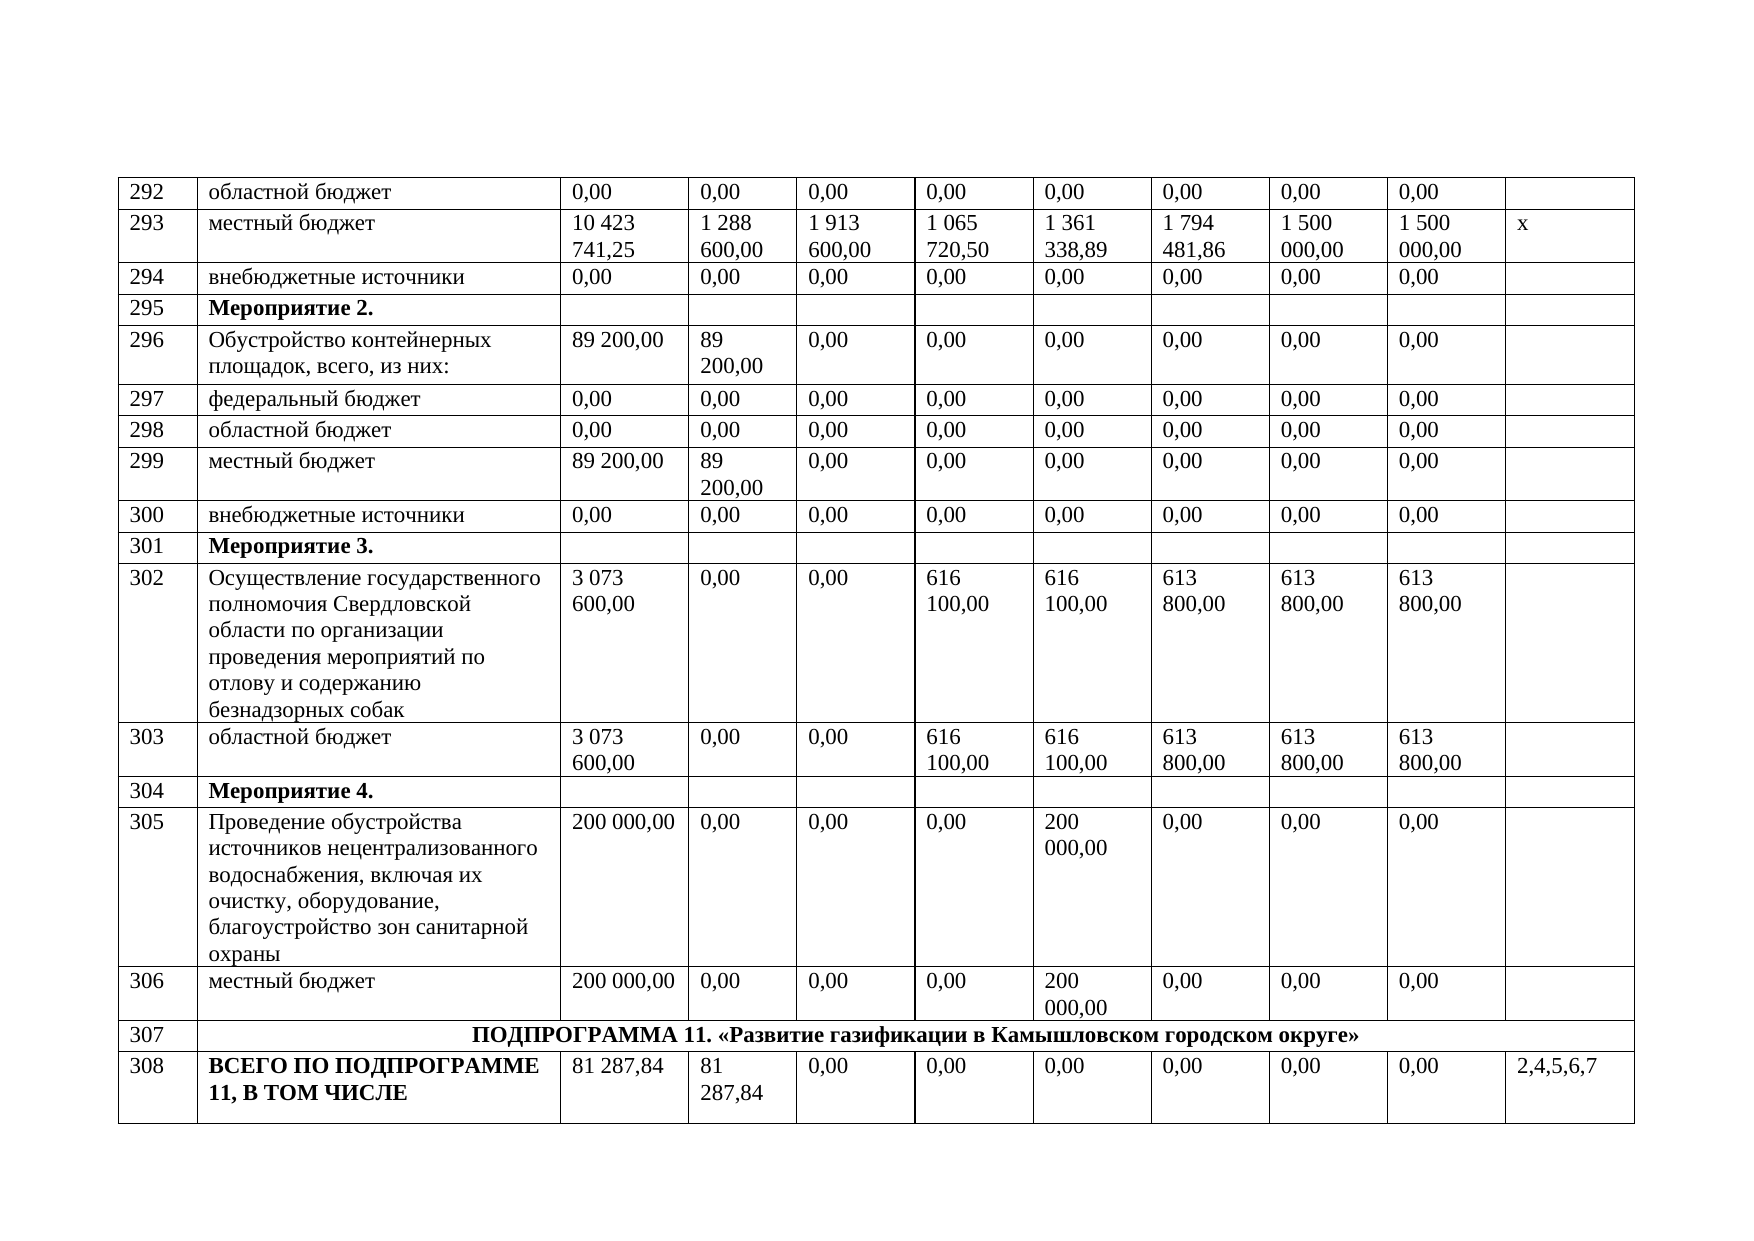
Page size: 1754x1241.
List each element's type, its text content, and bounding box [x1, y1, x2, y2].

table_cell 0,00 [1270, 1052, 1387, 1123]
table_cell 0,00 [1388, 448, 1505, 500]
table_cell 0,00 [1152, 967, 1269, 1020]
table_cell 0,00 [689, 723, 796, 776]
table_cell 613 800,00 [1152, 723, 1269, 776]
table_cell ПОДПРОГРАММА 11. «Развитие газификации в Камышловском городском округе» [198, 1021, 1634, 1051]
table_cell 295 [119, 295, 197, 325]
table_cell 89 200,00 [561, 448, 688, 500]
table_cell 200 000,00 [561, 808, 688, 966]
table_cell 300 [119, 501, 197, 532]
table_cell 0,00 [1152, 416, 1269, 447]
table_cell 292 [119, 178, 197, 208]
table_cell 613 800,00 [1270, 723, 1387, 776]
table_cell 0,00 [1388, 1052, 1505, 1123]
table_cell [1506, 967, 1634, 1020]
table_cell 0,00 [797, 448, 914, 500]
table_cell 0,00 [797, 385, 914, 415]
table_cell 0,00 [1388, 967, 1505, 1020]
table_cell местный бюджет [198, 448, 560, 500]
table_cell 10 423 741,25 [561, 210, 688, 262]
table_cell 0,00 [689, 967, 796, 1020]
table_cell [1270, 295, 1387, 325]
table_cell [1506, 533, 1634, 563]
table_cell [561, 533, 688, 563]
table_cell 0,00 [1270, 416, 1387, 447]
table_cell местный бюджет [198, 967, 560, 1020]
table_cell [916, 295, 1033, 325]
table_cell 0,00 [797, 326, 914, 384]
table_cell 1 361 338,89 [1034, 210, 1151, 262]
table_cell 613 800,00 [1152, 564, 1269, 722]
table_cell 613 800,00 [1388, 723, 1505, 776]
table_cell 0,00 [1388, 416, 1505, 447]
table_cell 0,00 [1034, 416, 1151, 447]
table_cell 0,00 [916, 178, 1033, 208]
table_cell [797, 777, 914, 807]
table_cell [1506, 564, 1634, 722]
table_cell [1506, 263, 1634, 293]
table_cell [1152, 533, 1269, 563]
table_cell 89 200,00 [689, 326, 796, 384]
table_cell [916, 777, 1033, 807]
table_cell 298 [119, 416, 197, 447]
table_cell 0,00 [916, 326, 1033, 384]
table_cell 0,00 [916, 385, 1033, 415]
table_cell 0,00 [797, 178, 914, 208]
table_cell 3 073 600,00 [561, 564, 688, 722]
table_cell Осуществление государственного полномочия Свердловской области по организации проведения мероприятий по отлову и содержанию безнадзорных собак [198, 564, 560, 722]
table_cell 0,00 [797, 967, 914, 1020]
table_cell 0,00 [1152, 808, 1269, 966]
table_cell областной бюджет [198, 178, 560, 208]
table_cell 0,00 [1152, 263, 1269, 293]
table_cell 0,00 [689, 564, 796, 722]
table_cell [1034, 295, 1151, 325]
table_cell 81 287,84 [561, 1052, 688, 1123]
table_cell 0,00 [561, 263, 688, 293]
table_cell [689, 777, 796, 807]
table_cell 613 800,00 [1388, 564, 1505, 722]
table_cell 296 [119, 326, 197, 384]
table_cell 0,00 [1034, 501, 1151, 532]
table_cell [1270, 533, 1387, 563]
table_cell 0,00 [689, 808, 796, 966]
table_cell [1506, 295, 1634, 325]
table_cell 200 000,00 [1034, 808, 1151, 966]
table_cell 304 [119, 777, 197, 807]
table_cell [1506, 501, 1634, 532]
table_cell 0,00 [1388, 178, 1505, 208]
table_cell 0,00 [1152, 385, 1269, 415]
table_cell 0,00 [1034, 448, 1151, 500]
table_cell [1388, 777, 1505, 807]
table_cell [689, 295, 796, 325]
table_cell [1152, 295, 1269, 325]
table_cell 0,00 [1152, 178, 1269, 208]
table_cell 307 [119, 1021, 197, 1051]
table_cell местный бюджет [198, 210, 560, 262]
table_cell 0,00 [689, 501, 796, 532]
table_cell 0,00 [1388, 263, 1505, 293]
table_cell 0,00 [561, 178, 688, 208]
table_cell [1506, 416, 1634, 447]
table_cell 0,00 [1152, 448, 1269, 500]
table_cell внебюджетные источники [198, 263, 560, 293]
table_cell 1 913 600,00 [797, 210, 914, 262]
table_cell [1506, 326, 1634, 384]
table_cell 0,00 [1270, 178, 1387, 208]
table_cell [1034, 777, 1151, 807]
table_cell 0,00 [1388, 501, 1505, 532]
table_cell 0,00 [1034, 326, 1151, 384]
table_cell 0,00 [916, 808, 1033, 966]
table_cell 613 800,00 [1270, 564, 1387, 722]
table_cell Мероприятие 3. [198, 533, 560, 563]
table_cell 306 [119, 967, 197, 1020]
table_cell ВСЕГО ПО ПОДПРОГРАММЕ 11, В ТОМ ЧИСЛЕ [198, 1052, 560, 1123]
table_cell 0,00 [689, 178, 796, 208]
table_cell 616 100,00 [916, 564, 1033, 722]
table_cell 0,00 [1270, 326, 1387, 384]
table_cell 2,4,5,6,7 [1506, 1052, 1634, 1123]
table_cell 0,00 [797, 808, 914, 966]
table_cell [1506, 448, 1634, 500]
table_cell 0,00 [916, 263, 1033, 293]
table_cell областной бюджет [198, 416, 560, 447]
table_cell 1 065 720,50 [916, 210, 1033, 262]
table_cell областной бюджет [198, 723, 560, 776]
table_cell [1388, 533, 1505, 563]
table_cell 1 500 000,00 [1388, 210, 1505, 262]
table_cell 0,00 [797, 263, 914, 293]
table_cell 299 [119, 448, 197, 500]
table_cell 0,00 [1034, 1052, 1151, 1123]
table_cell [797, 533, 914, 563]
table_cell 89 200,00 [689, 448, 796, 500]
table_cell 0,00 [689, 385, 796, 415]
table_cell 3 073 600,00 [561, 723, 688, 776]
table_cell [561, 777, 688, 807]
table_cell 0,00 [1270, 967, 1387, 1020]
table_cell 0,00 [1388, 326, 1505, 384]
table_cell х [1506, 210, 1634, 262]
table_cell 0,00 [1270, 448, 1387, 500]
table_cell внебюджетные источники [198, 501, 560, 532]
table_cell Мероприятие 2. [198, 295, 560, 325]
table_cell [1506, 385, 1634, 415]
table_cell [797, 295, 914, 325]
table_cell 0,00 [1270, 385, 1387, 415]
table_cell 0,00 [797, 501, 914, 532]
table_cell 1 794 481,86 [1152, 210, 1269, 262]
table_cell 200 000,00 [561, 967, 688, 1020]
table_cell 0,00 [916, 1052, 1033, 1123]
table_cell 0,00 [1034, 385, 1151, 415]
table_cell [1034, 533, 1151, 563]
table_cell 0,00 [1034, 178, 1151, 208]
table_cell Мероприятие 4. [198, 777, 560, 807]
table_cell 0,00 [916, 416, 1033, 447]
table_cell [1506, 777, 1634, 807]
table_cell 0,00 [916, 448, 1033, 500]
table_cell [1388, 295, 1505, 325]
table_cell [1506, 723, 1634, 776]
table_cell 81 287,84 [689, 1052, 796, 1123]
table_cell 0,00 [797, 416, 914, 447]
table_cell Обустройство контейнерных площадок, всего, из них: [198, 326, 560, 384]
table_cell 616 100,00 [916, 723, 1033, 776]
table_cell 0,00 [1152, 1052, 1269, 1123]
table_cell 200 000,00 [1034, 967, 1151, 1020]
table_cell [689, 533, 796, 563]
table_cell 0,00 [689, 263, 796, 293]
table_cell [1506, 178, 1634, 208]
table_cell 294 [119, 263, 197, 293]
table_cell [916, 533, 1033, 563]
table_cell [1152, 777, 1269, 807]
table_cell 0,00 [689, 416, 796, 447]
table_cell [1506, 808, 1634, 966]
table_cell 0,00 [1270, 808, 1387, 966]
table_cell 303 [119, 723, 197, 776]
table_cell [1270, 777, 1387, 807]
table_cell 0,00 [1388, 808, 1505, 966]
table_cell 0,00 [797, 1052, 914, 1123]
table_cell 0,00 [797, 564, 914, 722]
table_cell 0,00 [1388, 385, 1505, 415]
table_cell 0,00 [561, 385, 688, 415]
table_cell 0,00 [797, 723, 914, 776]
table_cell 0,00 [916, 501, 1033, 532]
table_cell 0,00 [1152, 501, 1269, 532]
table_cell 1 288 600,00 [689, 210, 796, 262]
table_cell 616 100,00 [1034, 723, 1151, 776]
table_cell 89 200,00 [561, 326, 688, 384]
table_cell 0,00 [1270, 263, 1387, 293]
table_cell 0,00 [1034, 263, 1151, 293]
table_cell 0,00 [1152, 326, 1269, 384]
table_cell 301 [119, 533, 197, 563]
table_cell 0,00 [1270, 501, 1387, 532]
table_cell федеральный бюджет [198, 385, 560, 415]
table_cell Проведение обустройства источников нецентрализованного водоснабжения, включая их очистку, оборудование, благоустройство зон санитарной охраны [198, 808, 560, 966]
table_cell 0,00 [916, 967, 1033, 1020]
table_cell 1 500 000,00 [1270, 210, 1387, 262]
table_cell 305 [119, 808, 197, 966]
table_cell 297 [119, 385, 197, 415]
table_cell 0,00 [561, 501, 688, 532]
table_cell [561, 295, 688, 325]
table_cell 293 [119, 210, 197, 262]
table_cell 616 100,00 [1034, 564, 1151, 722]
table_cell 0,00 [561, 416, 688, 447]
table_cell 308 [119, 1052, 197, 1123]
table_cell 302 [119, 564, 197, 722]
